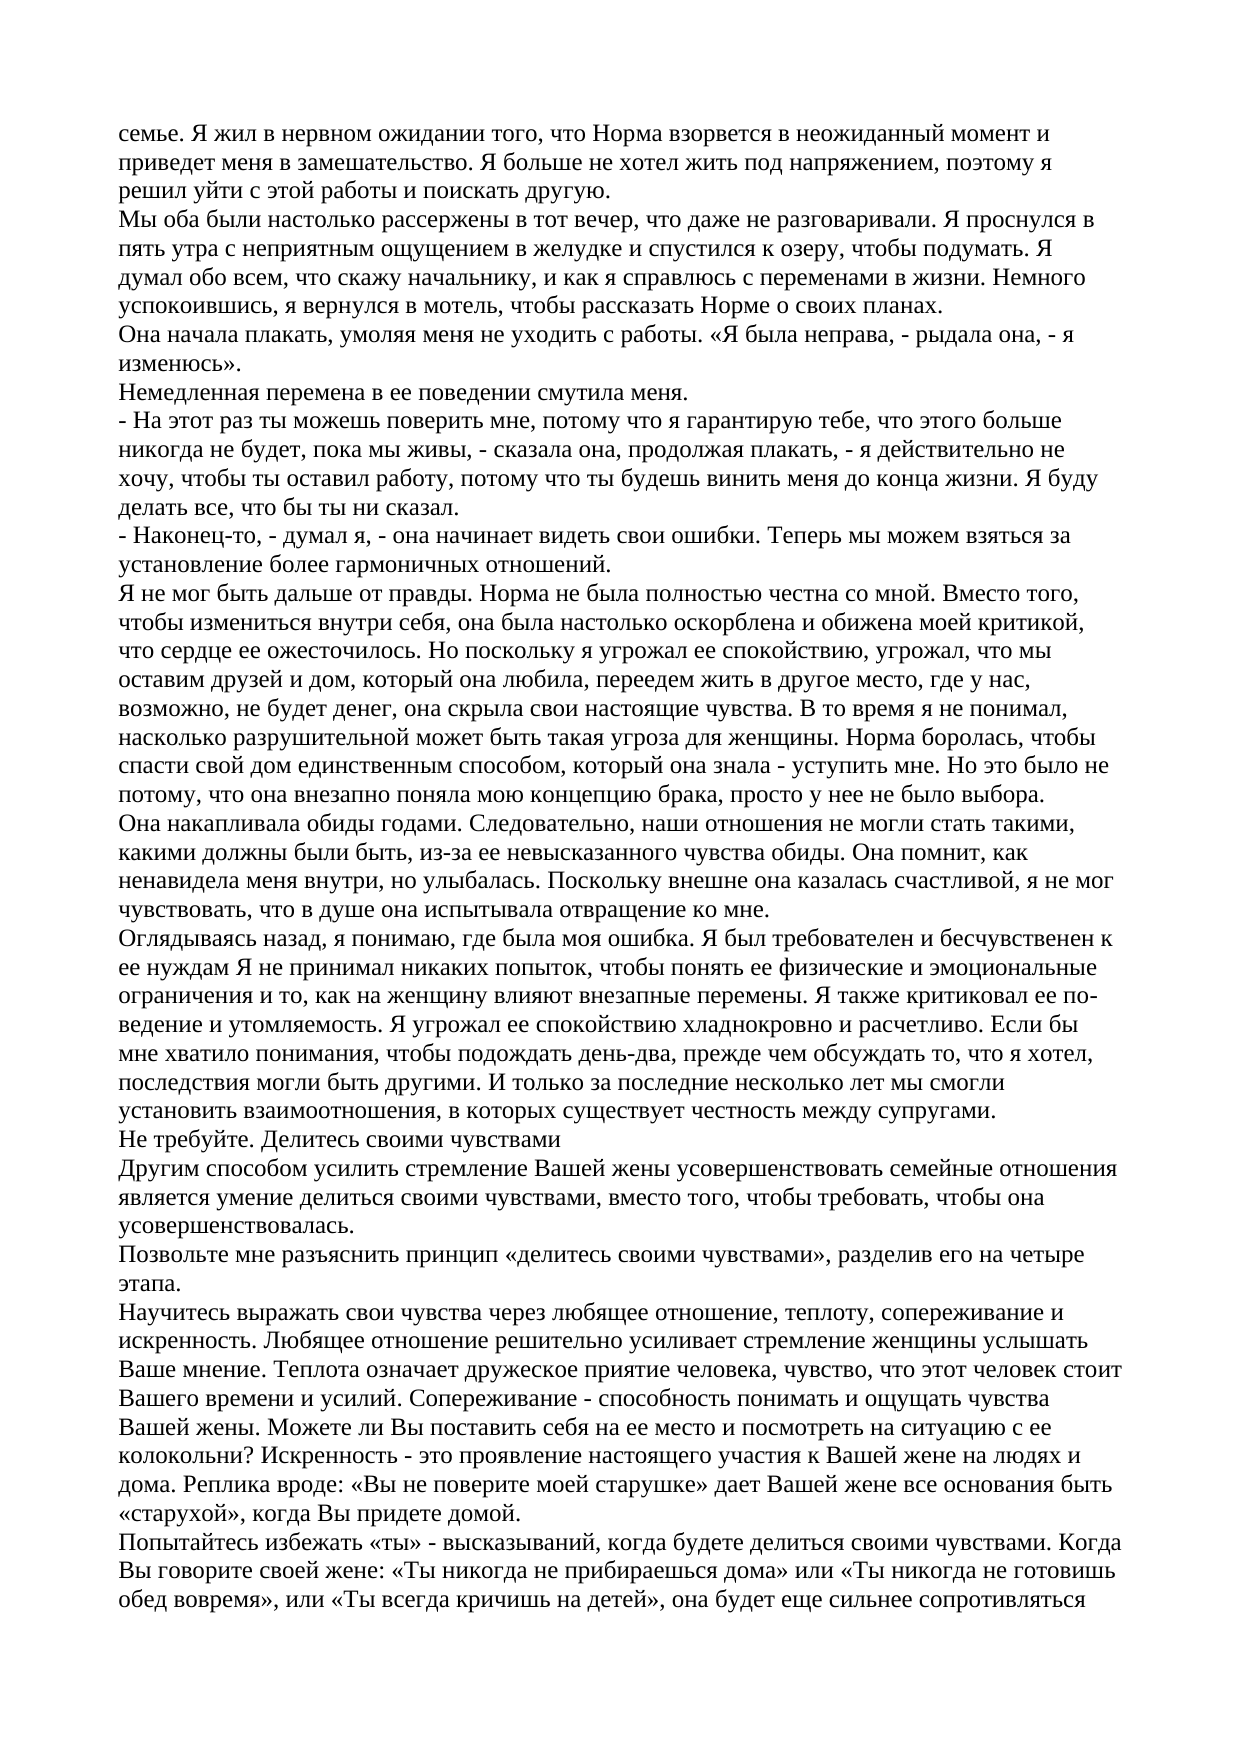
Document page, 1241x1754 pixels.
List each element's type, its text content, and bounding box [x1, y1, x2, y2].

text Другим способом усилить стремление Вашей жены усовершенствовать семейные отношения является уме­ние делиться своими чувствами, вместо того, чтобы тре­бовать, чтобы она усовершенствовалась. [118, 1153, 1122, 1239]
text Попытайтесь избежать «ты» - высказываний, ког­да будете делиться своими чувствами. Когда Вы гово­рите своей жене: «Ты никогда не прибираешься дома» или «Ты никогда не готовишь обед вовремя», или «Ты всегда кричишь на детей», она будет еще сильнее сопротивляться [118, 1527, 1122, 1613]
text Я не мог быть дальше от правды. Норма не была полно­стью честна со мной. Вместо того, чтобы измениться внут­ри себя, она была настолько оскорблена и обижена моей критикой, что сердце ее ожесточилось. Но поскольку я угрожал ее спокойствию, угрожал, что мы оставим друзей и дом, который она любила, переедем жить в другое место, где у нас, возможно, не будет денег, она скрыла свои на­стоящие чувства. В то время я не понимал, насколько раз­рушительной может быть такая угроза для женщины. Норма боролась, чтобы спасти свой дом единственным способом, который она знала - уступить мне. Но это было не потому, что она внезапно поняла мою концепцию бра­ка, просто у нее не было выбора. [118, 578, 1122, 808]
text - Наконец-то, - думал я, - она начинает видеть свои ошибки. Теперь мы можем взяться за установле­ние более гармоничных отношений. [118, 521, 1122, 578]
text - На этот раз ты можешь поверить мне, потому что я гарантирую тебе, что этого больше никогда не будет, пока мы живы, - сказала она, продолжая плакать, - я действи­тельно не хочу, чтобы ты оставил работу, потому что ты будешь винить меня до конца жизни. Я буду делать все, что бы ты ни сказал. [118, 406, 1122, 521]
text Немедленная перемена в ее поведении смутила меня. [118, 377, 1122, 406]
text семье. Я жил в нервном ожидании того, что Нор­ма взорвется в неожиданный момент и приведет меня в замешательство. Я больше не хотел жить под напряжени­ем, поэтому я решил уйти с этой работы и поискать дру­гую. [118, 118, 1122, 204]
text Позвольте мне разъяснить принцип «делитесь своими чувствами», разделив его на четыре этапа. [118, 1239, 1122, 1297]
text Оглядываясь назад, я понимаю, где была моя ошибка. Я был требователен и бесчувственен к ее нуждам Я не принимал никаких попыток, чтобы понять ее физичес­кие и эмоциональные ограничения и то, как на женщину влияют внезапные перемены. Я также критиковал ее по­ведение и утомляемость. Я угрожал ее спокойствию хлад­нокровно и расчетливо. Если бы мне хватило понима­ния, чтобы подождать день-два, прежде чем обсуждать то, что я хотел, последствия могли быть другими. И только за последние несколько лет мы смогли установить взаи­моотношения, в которых существует честность между супругами. [118, 923, 1122, 1124]
text Не требуйте. Делитесь своими чувствами [118, 1124, 1122, 1153]
text Она начала плакать, умоляя меня не уходить с работы. «Я была неправа, - рыдала она, - я изменюсь». [118, 319, 1122, 377]
text Мы оба были настолько рассержены в тот вечер, что даже не разговаривали. Я проснулся в пять утра с непри­ятным ощущением в желудке и спустился к озеру, чтобы подумать. Я думал обо всем, что скажу начальнику, и как я справлюсь с переменами в жизни. Немного успокоившись, я вернулся в мотель, чтобы рассказать Норме о своих пла­нах. [118, 204, 1122, 319]
text Научитесь выражать свои чувства через любящее отношение, теплоту, сопереживание и искренность. Лю­бящее отношение решительно усиливает стремление женщины услышать Ваше мнение. Теплота означает дру­жеское приятие человека, чувство, что этот человек сто­ит Вашего времени и усилий. Сопереживание - способность понимать и ощущать чувства Вашей жены. Можете ли Вы поставить себя на ее место и посмотреть на ситу­ацию с ее колокольни? Искренность - это проявление настоящего участия к Вашей жене на людях и дома. Реп­лика вроде: «Вы не поверите моей старушке» дает Вашей жене все основания быть «старухой», когда Вы придете домой. [118, 1297, 1122, 1527]
text Она накапливала обиды годами. Следовательно, наши отношения не могли стать такими, какими должны были быть, из-за ее невысказанного чувства обиды. Она помнит, как ненавидела меня внутри, но улыбалась. Поскольку внешне она казалась счастливой, я не мог чувствовать, что в душе она испытывала отвращение ко мне. [118, 808, 1122, 923]
